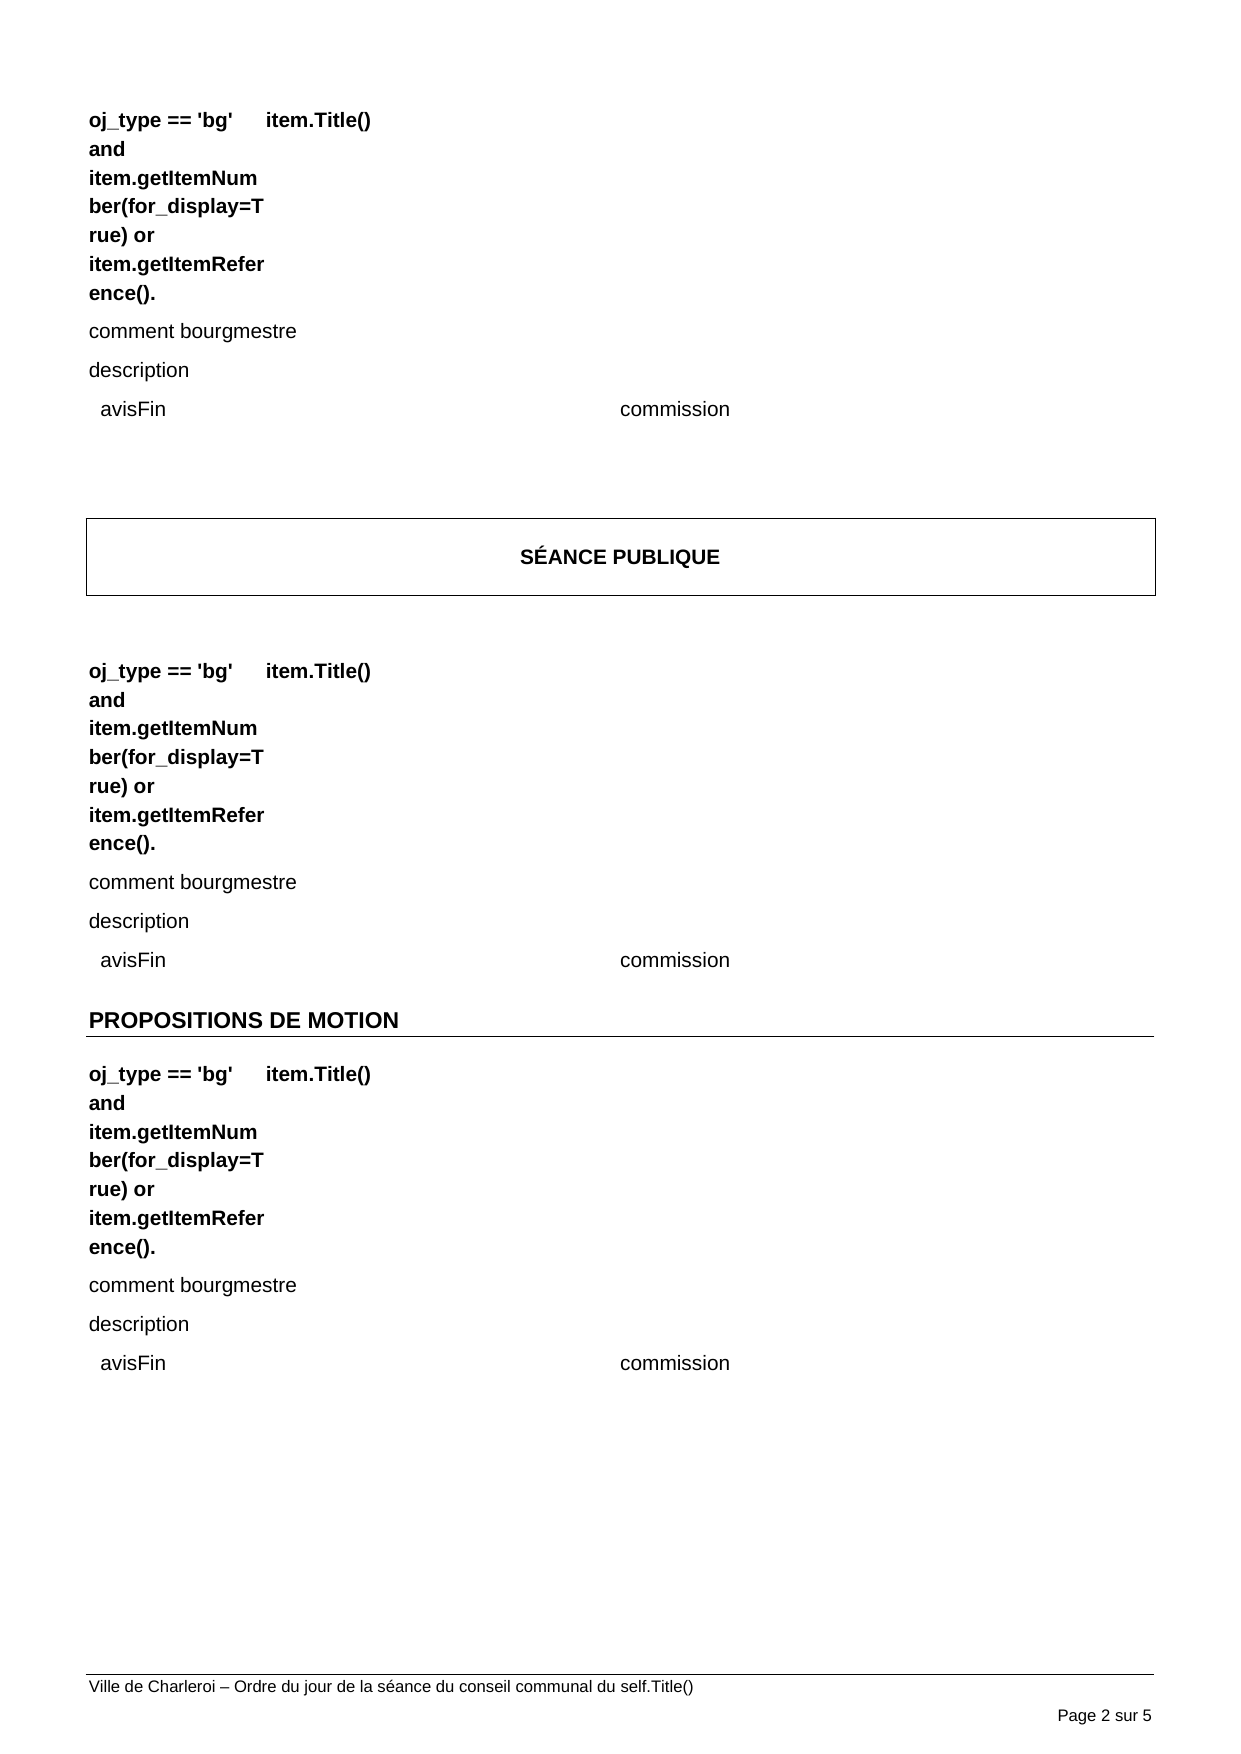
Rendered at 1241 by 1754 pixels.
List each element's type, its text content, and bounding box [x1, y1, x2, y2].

table_header avisFin [89, 1351, 620, 1375]
table_cell comment bourgmestre [89, 870, 1152, 909]
table_cell description [89, 1312, 1152, 1351]
table_cell description [89, 358, 1152, 397]
table_header oj_type == 'bg' and item.getItemNumber(for_display=True) or item.getItemReference(). [89, 659, 266, 870]
table_header oj_type == 'bg' and item.getItemNumber(for_display=True) or item.getItemReference(). [89, 108, 266, 319]
table_header item.Title() [266, 1062, 1152, 1273]
table_header oj_type == 'bg' and item.getItemNumber(for_display=True) or item.getItemReference(). [89, 1062, 266, 1273]
table_cell comment bourgmestre [89, 319, 1152, 358]
table_header commission [620, 397, 1152, 421]
text Propositions de motion [86, 1004, 1154, 1036]
table_cell description [89, 909, 1152, 947]
table_header commission [620, 1351, 1152, 1375]
table_cell comment bourgmestre [89, 1273, 1152, 1312]
table_header avisFin [89, 397, 620, 421]
text Séance publique [88, 545, 1152, 569]
table_header commission [620, 948, 1152, 971]
table_header item.Title() [266, 659, 1152, 870]
table_header avisFin [89, 948, 620, 971]
table_header item.Title() [266, 108, 1152, 319]
